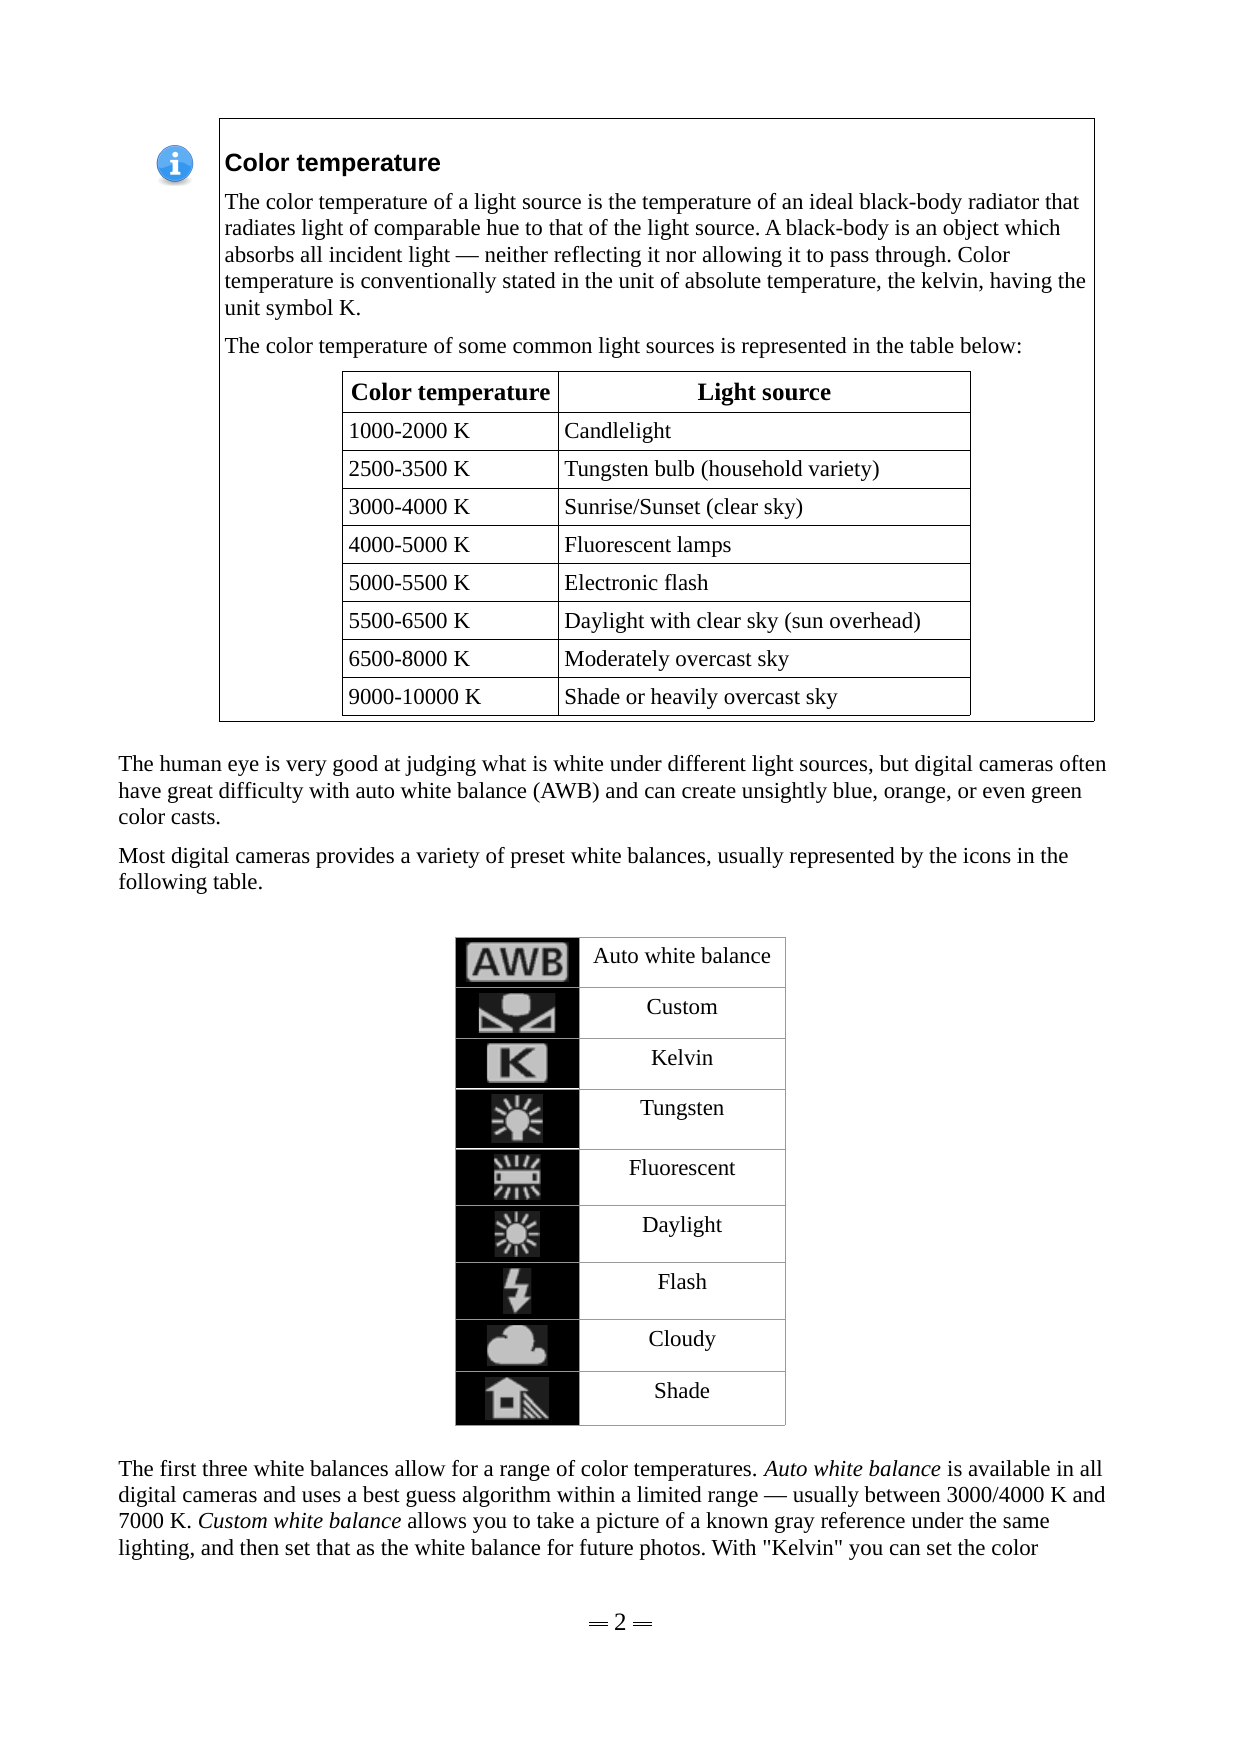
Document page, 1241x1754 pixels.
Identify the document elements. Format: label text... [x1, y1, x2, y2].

table_cell Tungsten bulb (household variety) [559, 451, 970, 487]
picture [503, 1268, 532, 1314]
picture [494, 1211, 540, 1257]
table_cell Flash [580, 1263, 785, 1319]
table_header Color temperature [343, 372, 558, 412]
table_cell 5500-6500 K [343, 602, 558, 639]
table_cell [456, 1090, 579, 1148]
table_header Auto white balance [580, 938, 785, 987]
table_cell 3000-4000 K [343, 489, 558, 525]
picture [493, 1154, 541, 1200]
table_cell Daylight with clear sky (sun overhead) [559, 602, 970, 639]
table_cell Candlelight [559, 413, 970, 449]
text Most digital cameras provides a variety of preset white balances, usually represented by the icons in the following table. [118, 842, 1122, 895]
table_cell [456, 1320, 579, 1371]
table_cell 9000-10000 K [343, 678, 558, 715]
table_cell Cloudy [580, 1320, 785, 1371]
picture [154, 145, 195, 186]
table_cell [456, 1039, 579, 1088]
table_cell 6500-8000 K [343, 640, 558, 677]
table_cell 1000-2000 K [343, 413, 558, 449]
picture [485, 1377, 550, 1420]
table_cell Tungsten [580, 1090, 785, 1148]
table_header [456, 938, 579, 987]
table_cell Electronic flash [559, 564, 970, 601]
text The first three white balances allow for a range of color temperatures. Auto white balance is available in all digital cameras and uses a best guess algorithm within a limited range — usually between 3000/4000 K and 7000 K. Custom white balance allows you to take a picture of a known gray reference under the same lighting, and then set that as the white balance for future photos. With "Kelvin" you can set the color [118, 1455, 1122, 1560]
table_cell [456, 1206, 579, 1262]
table_cell Kelvin [580, 1039, 785, 1088]
table_cell 4000-5000 K [343, 526, 558, 563]
picture [478, 993, 556, 1033]
table_header [149, 118, 219, 721]
text The human eye is very good at judging what is white under different light sources, but digital cameras often have great difficulty with auto white balance (AWB) and can create unsightly blue, orange, or even green color casts. [118, 750, 1122, 829]
table_header Light source [559, 372, 970, 412]
table_cell Custom [580, 988, 785, 1038]
picture [465, 942, 569, 982]
table_cell Moderately overcast sky [559, 640, 970, 677]
table_cell Sunrise/Sunset (clear sky) [559, 489, 970, 525]
table_cell [456, 988, 579, 1038]
table_cell [456, 1372, 579, 1425]
table_cell 2500-3500 K [343, 451, 558, 487]
table_cell [456, 1150, 579, 1205]
table_header Color temperature The color temperature of a light source is the temperature of an ideal black-body radiator that radiates light of comparable hue to that of the light source. A black-body is an object which absorbs all incident light — neither reflecting it nor allowing it to pass through. Color temperature is conventionally stated in the unit of absolute temperature, the kelvin, having the unit symbol K. The color temperature of some common light sources is represented in the table below: [220, 119, 1094, 721]
picture [486, 1325, 548, 1366]
table_cell Shade or heavily overcast sky [559, 678, 970, 715]
table_cell Daylight [580, 1206, 785, 1262]
picture [491, 1094, 543, 1143]
table_cell Fluorescent [580, 1150, 785, 1205]
table_cell 5000-5500 K [343, 564, 558, 601]
picture [486, 1043, 548, 1083]
table_cell [456, 1263, 579, 1319]
table_cell Fluorescent lamps [559, 526, 970, 563]
table_cell Shade [580, 1372, 785, 1425]
